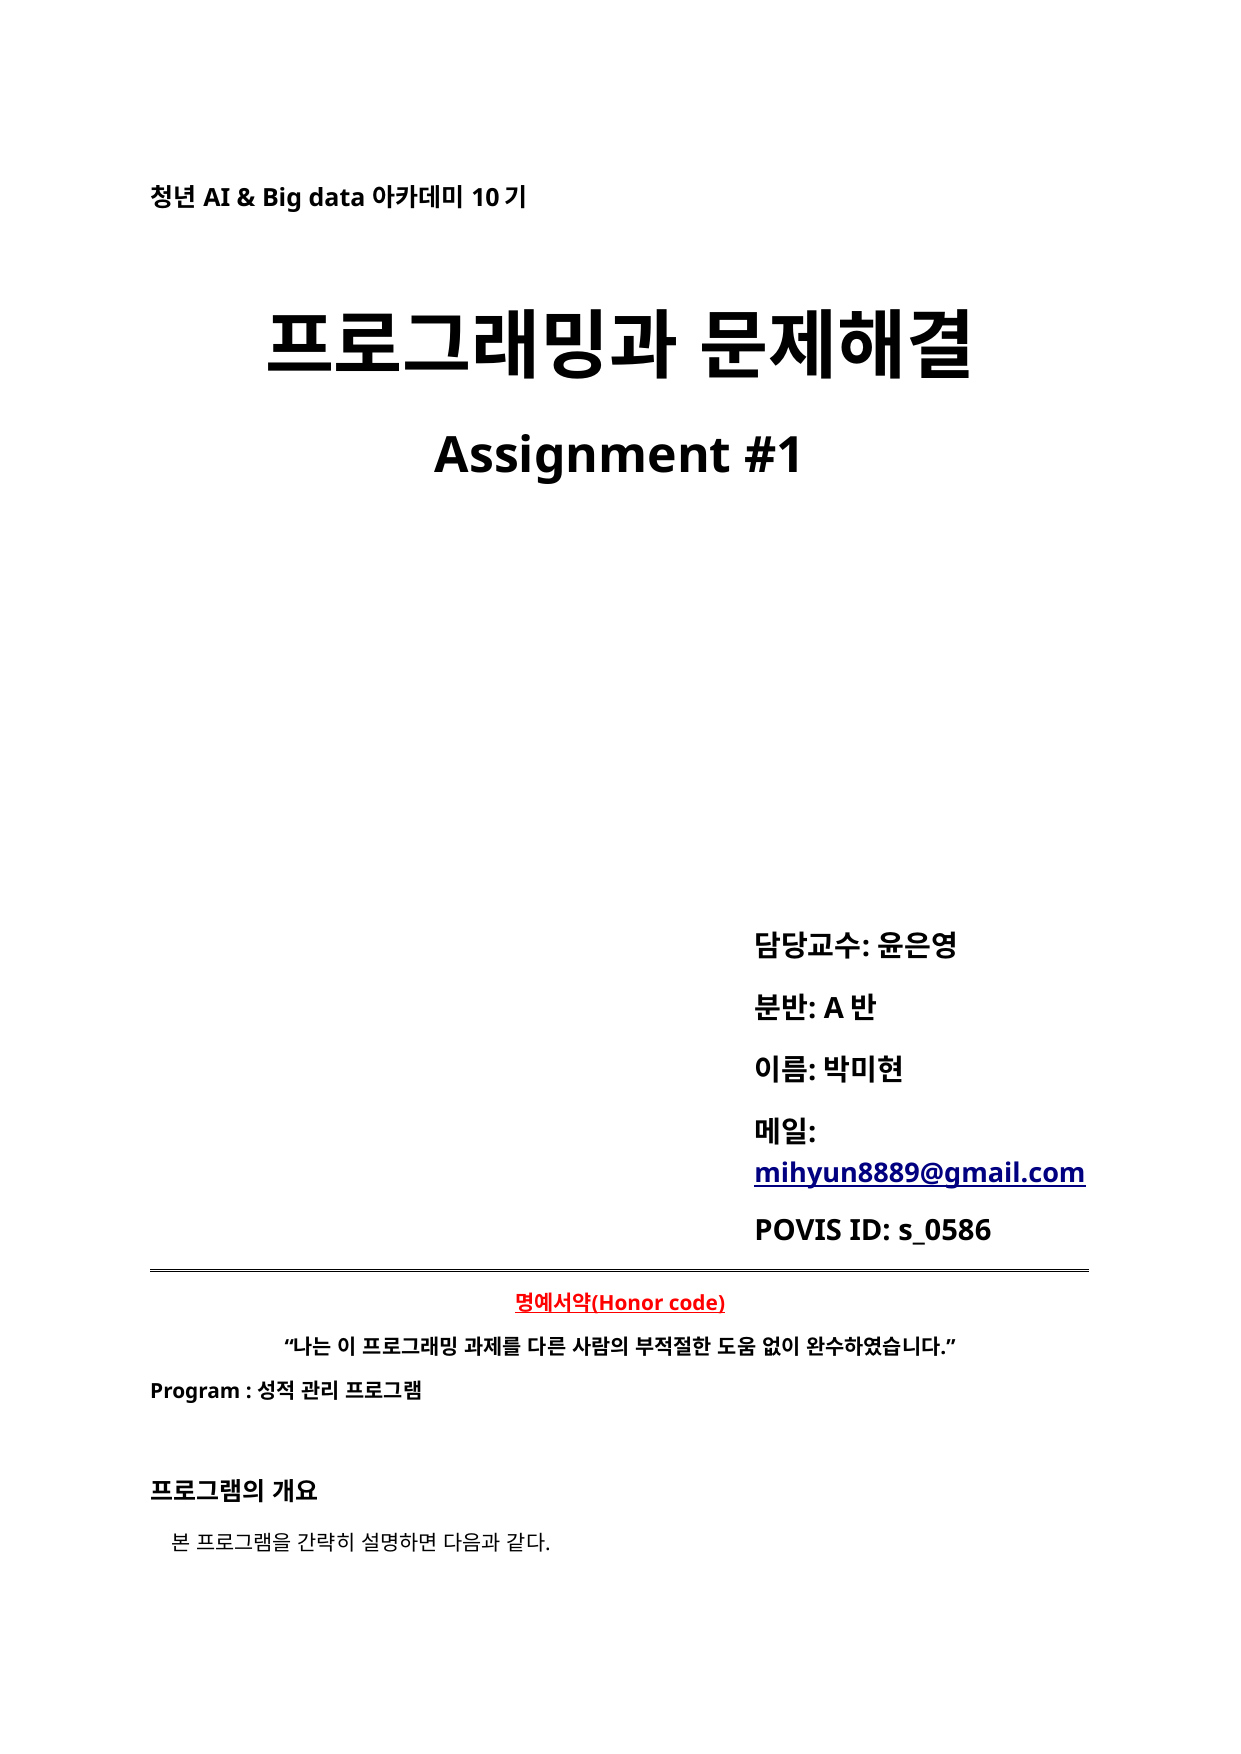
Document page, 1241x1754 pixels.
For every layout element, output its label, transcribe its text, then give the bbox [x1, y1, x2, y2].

text Assignment #1 [150, 418, 1090, 487]
text 분반: A반 [754, 984, 1090, 1027]
text 프로그래밍과 문제해결 [150, 286, 1090, 394]
text 본 프로그램을 간략히 설명하면 다음과 같다. [150, 1526, 1090, 1557]
text 이름: 박미현 [754, 1047, 1090, 1089]
text 메일: mihyun8889@gmail.com [754, 1108, 1090, 1190]
text Program : 성적 관리 프로그램 [150, 1375, 1090, 1405]
text POVIS ID: s_0586 [754, 1209, 1090, 1249]
text 프로그램의 개요 [150, 1471, 1090, 1507]
text 담당교수: 윤은영 [754, 923, 1090, 965]
text 청년 AI & Big data 아카데미 10기 [150, 177, 1090, 213]
table_header 명예서약(Honor code) “나는 이 프로그래밍 과제를 다른 사람의 부적절한 도움 없이 완수하였습니다.” [150, 1272, 1089, 1375]
